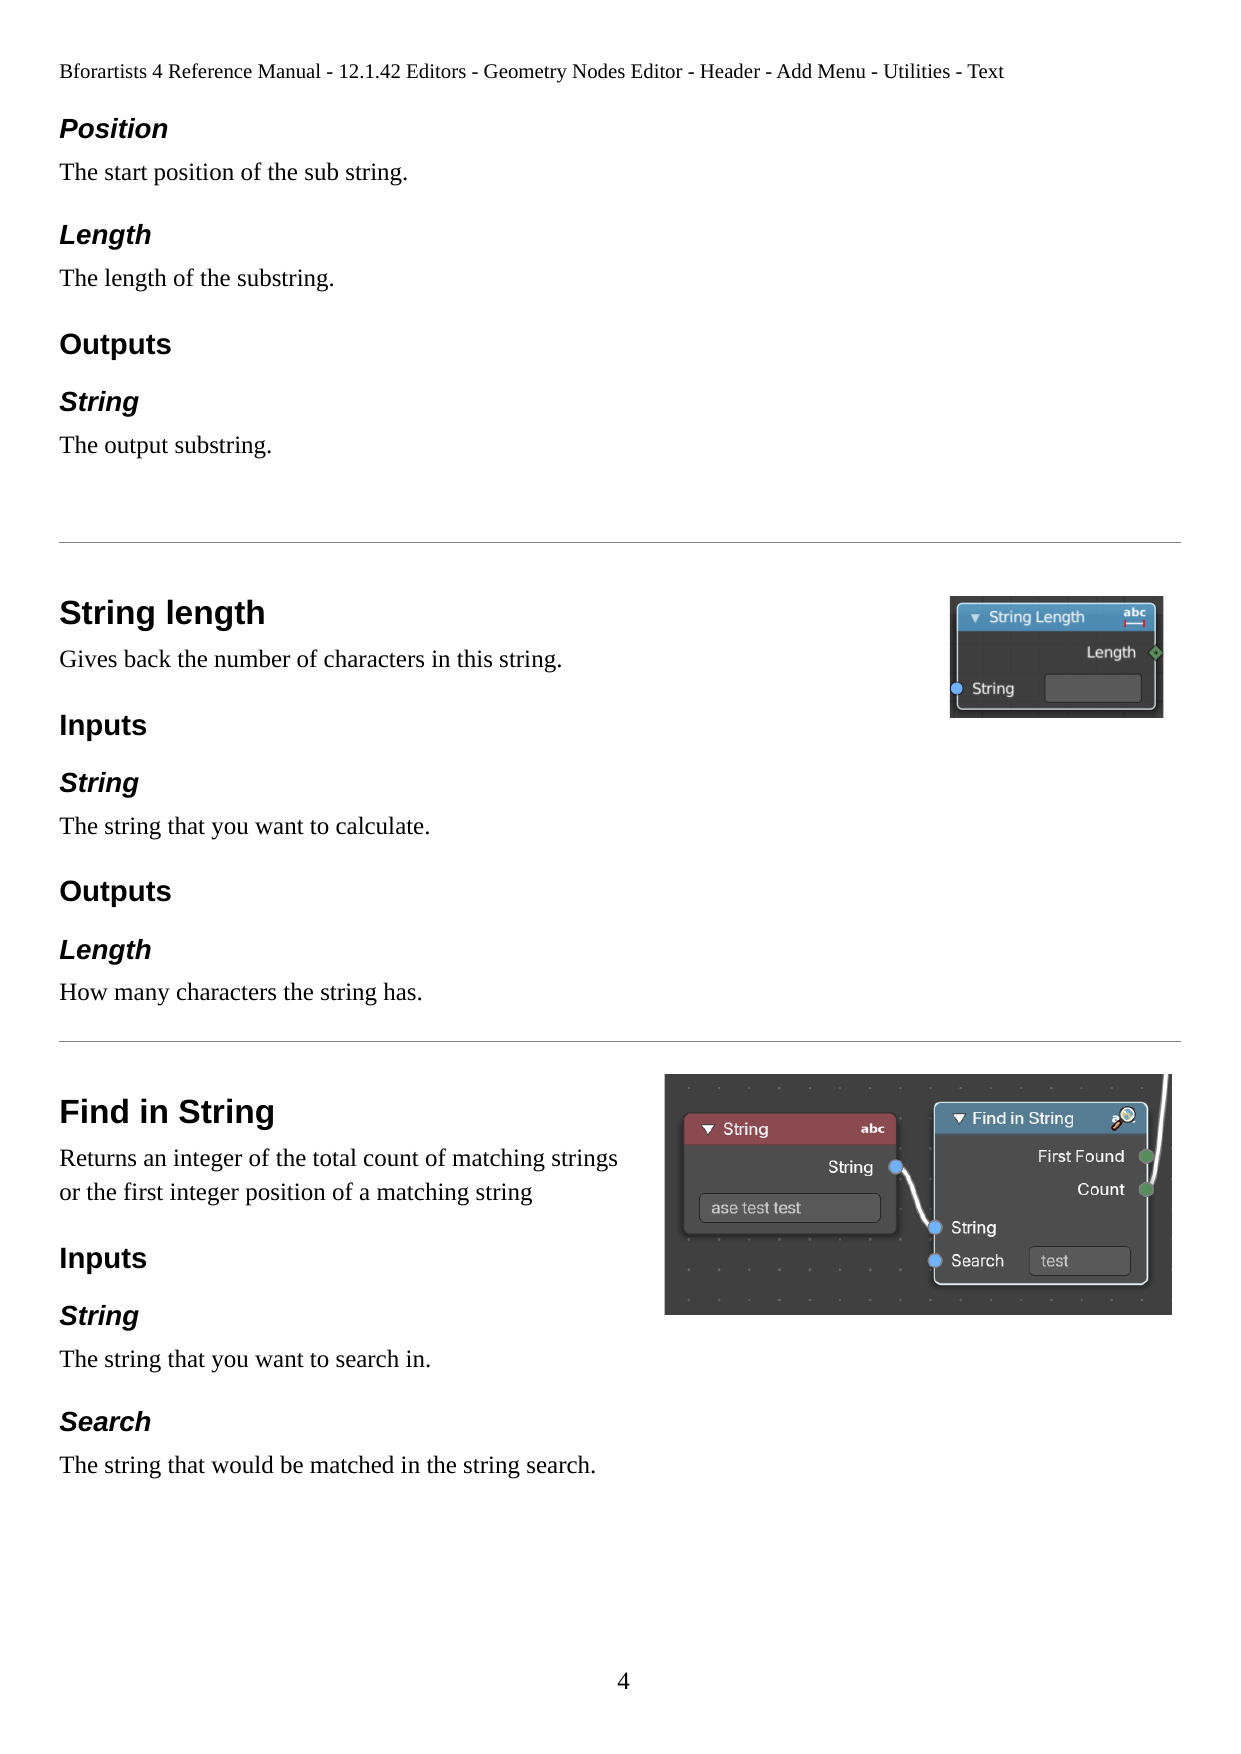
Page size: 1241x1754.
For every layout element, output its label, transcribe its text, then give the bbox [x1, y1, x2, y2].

picture [664, 1074, 1172, 1315]
text The string that you want to calculate. [59, 811, 1181, 839]
text The length of the substring. [59, 263, 1181, 292]
subtitle String length [59, 593, 1181, 631]
text How many characters the string has. [59, 977, 1181, 1006]
text The string that you want to search in. [59, 1344, 1181, 1373]
text Gives back the number of characters in this string. [59, 644, 949, 673]
subtitle [1172, 1092, 1181, 1130]
subtitle String [59, 385, 1181, 417]
subtitle Length [59, 933, 1181, 965]
subtitle String [59, 766, 1181, 798]
subtitle [1172, 1241, 1181, 1274]
subtitle Outputs [59, 874, 1181, 908]
subtitle Outputs [59, 327, 1181, 360]
subtitle Length [59, 218, 1181, 250]
subtitle Inputs [59, 1241, 664, 1274]
text The string that would be matched in the string search. [59, 1450, 1181, 1479]
subtitle String [59, 1299, 1181, 1331]
subtitle Inputs [59, 708, 1181, 741]
picture [949, 596, 1164, 718]
text The output substring. [59, 430, 1181, 458]
subtitle Position [59, 113, 1181, 144]
subtitle Search [59, 1406, 1181, 1437]
text The start position of the sub string. [59, 157, 1181, 186]
text Returns an integer of the total count of matching strings or the first integer position of a matching string [59, 1143, 664, 1206]
subtitle Find in String [59, 1092, 664, 1130]
